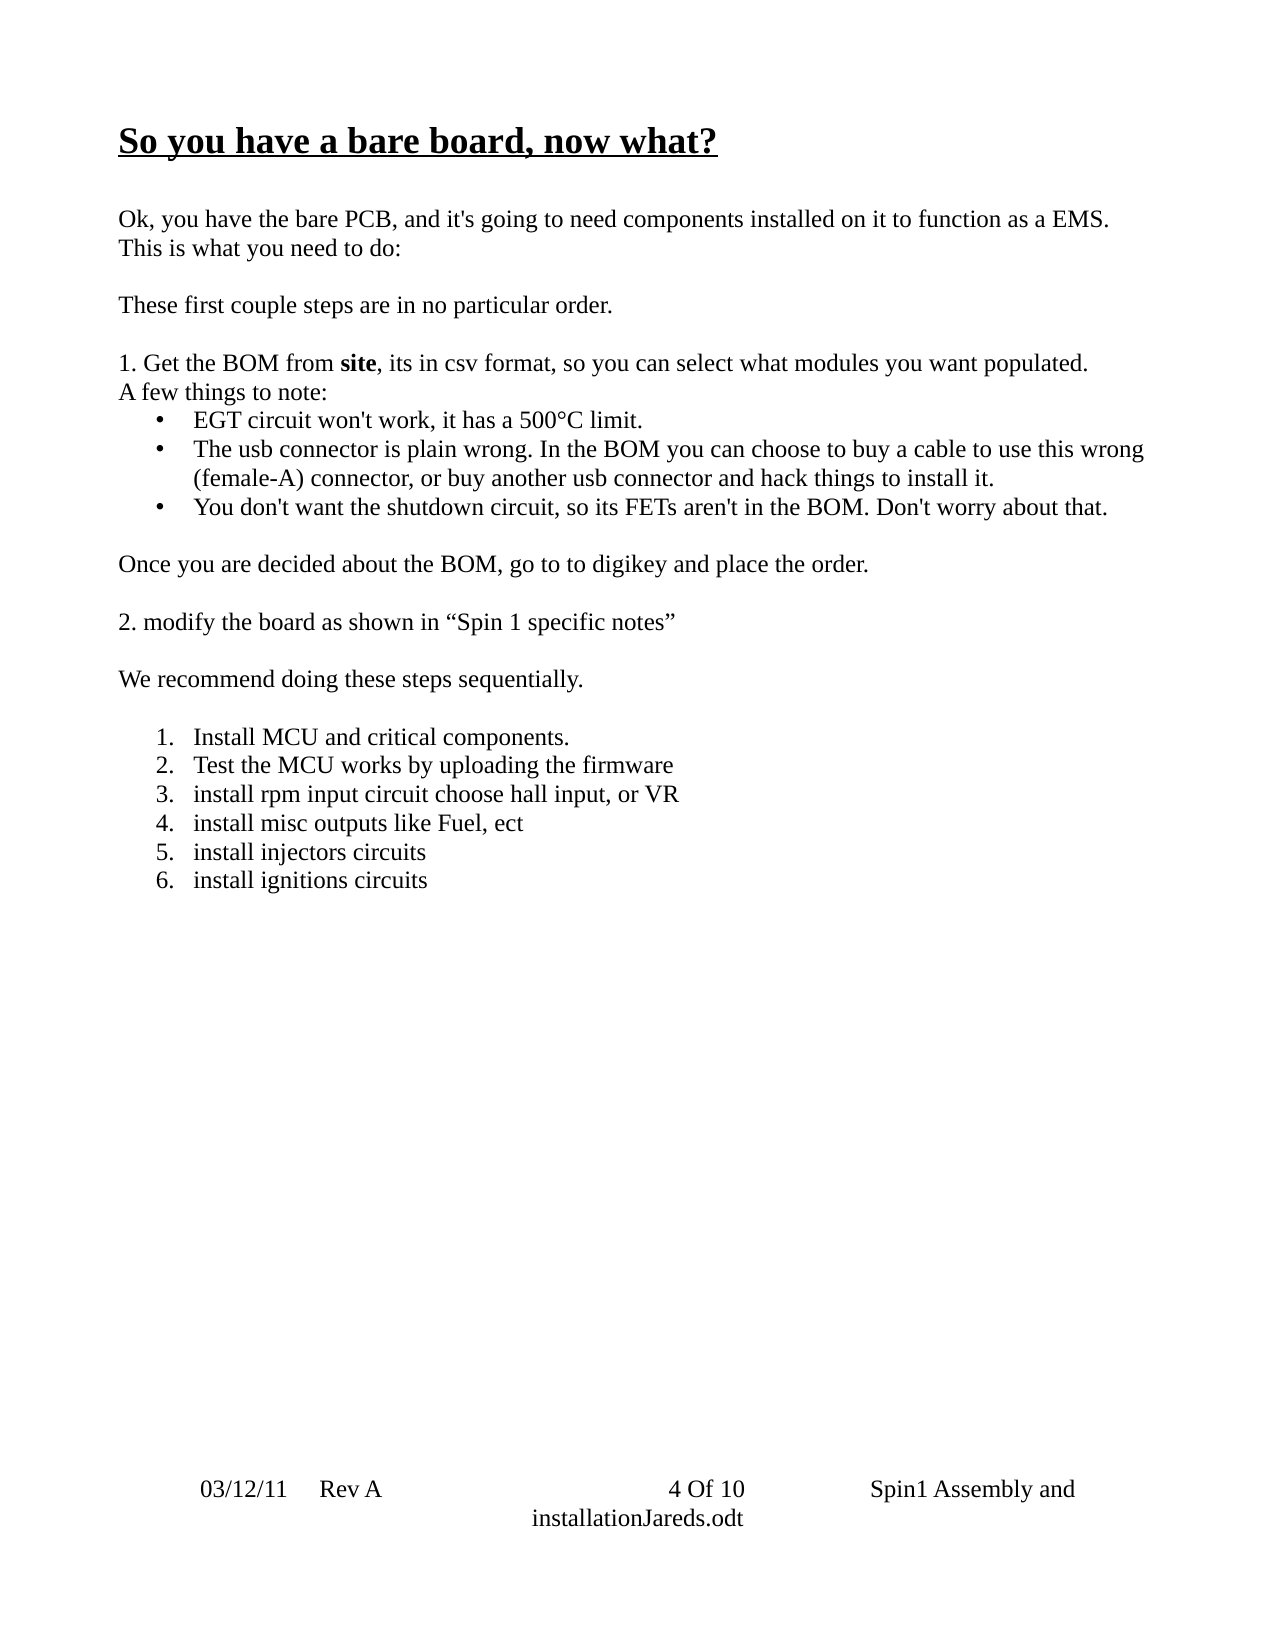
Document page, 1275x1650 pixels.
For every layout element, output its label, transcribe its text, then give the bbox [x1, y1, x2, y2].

list install ignitions circuits [156, 866, 1157, 894]
list install misc outputs like Fuel, ect [156, 808, 1157, 837]
text So you have a bare board, now what? [118, 118, 1157, 161]
list EGT circuit won't work, it has a 500°C limit. [156, 406, 1157, 434]
list Install MCU and critical components. [156, 722, 1157, 751]
list You don't want the shutdown circuit, so its FETs aren't in the BOM. Don't worry about that. [156, 492, 1157, 521]
list Test the MCU works by uploading the firmware [156, 751, 1157, 779]
list install injectors circuits [156, 837, 1157, 866]
text Ok, you have the bare PCB, and it's going to need components installed on it to function as a EMS. This is what you need to do: [118, 204, 1157, 262]
text We recommend doing these steps sequentially. [118, 664, 1157, 693]
text These first couple steps are in no particular order. [118, 291, 1157, 319]
list The usb connector is plain wrong. In the BOM you can choose to buy a cable to use this wrong (female-A) connector, or buy another usb connector and hack things to install it. [156, 434, 1157, 492]
list install rpm input circuit choose hall input, or VR [156, 779, 1157, 808]
text Once you are decided about the BOM, go to to digikey and place the order. [118, 549, 1157, 578]
text A few things to note: [118, 377, 1157, 406]
text 2. modify the board as shown in “Spin 1 specific notes” [118, 607, 1157, 636]
text 1. Get the BOM from site, its in csv format, so you can select what modules you want populated. [118, 348, 1157, 377]
